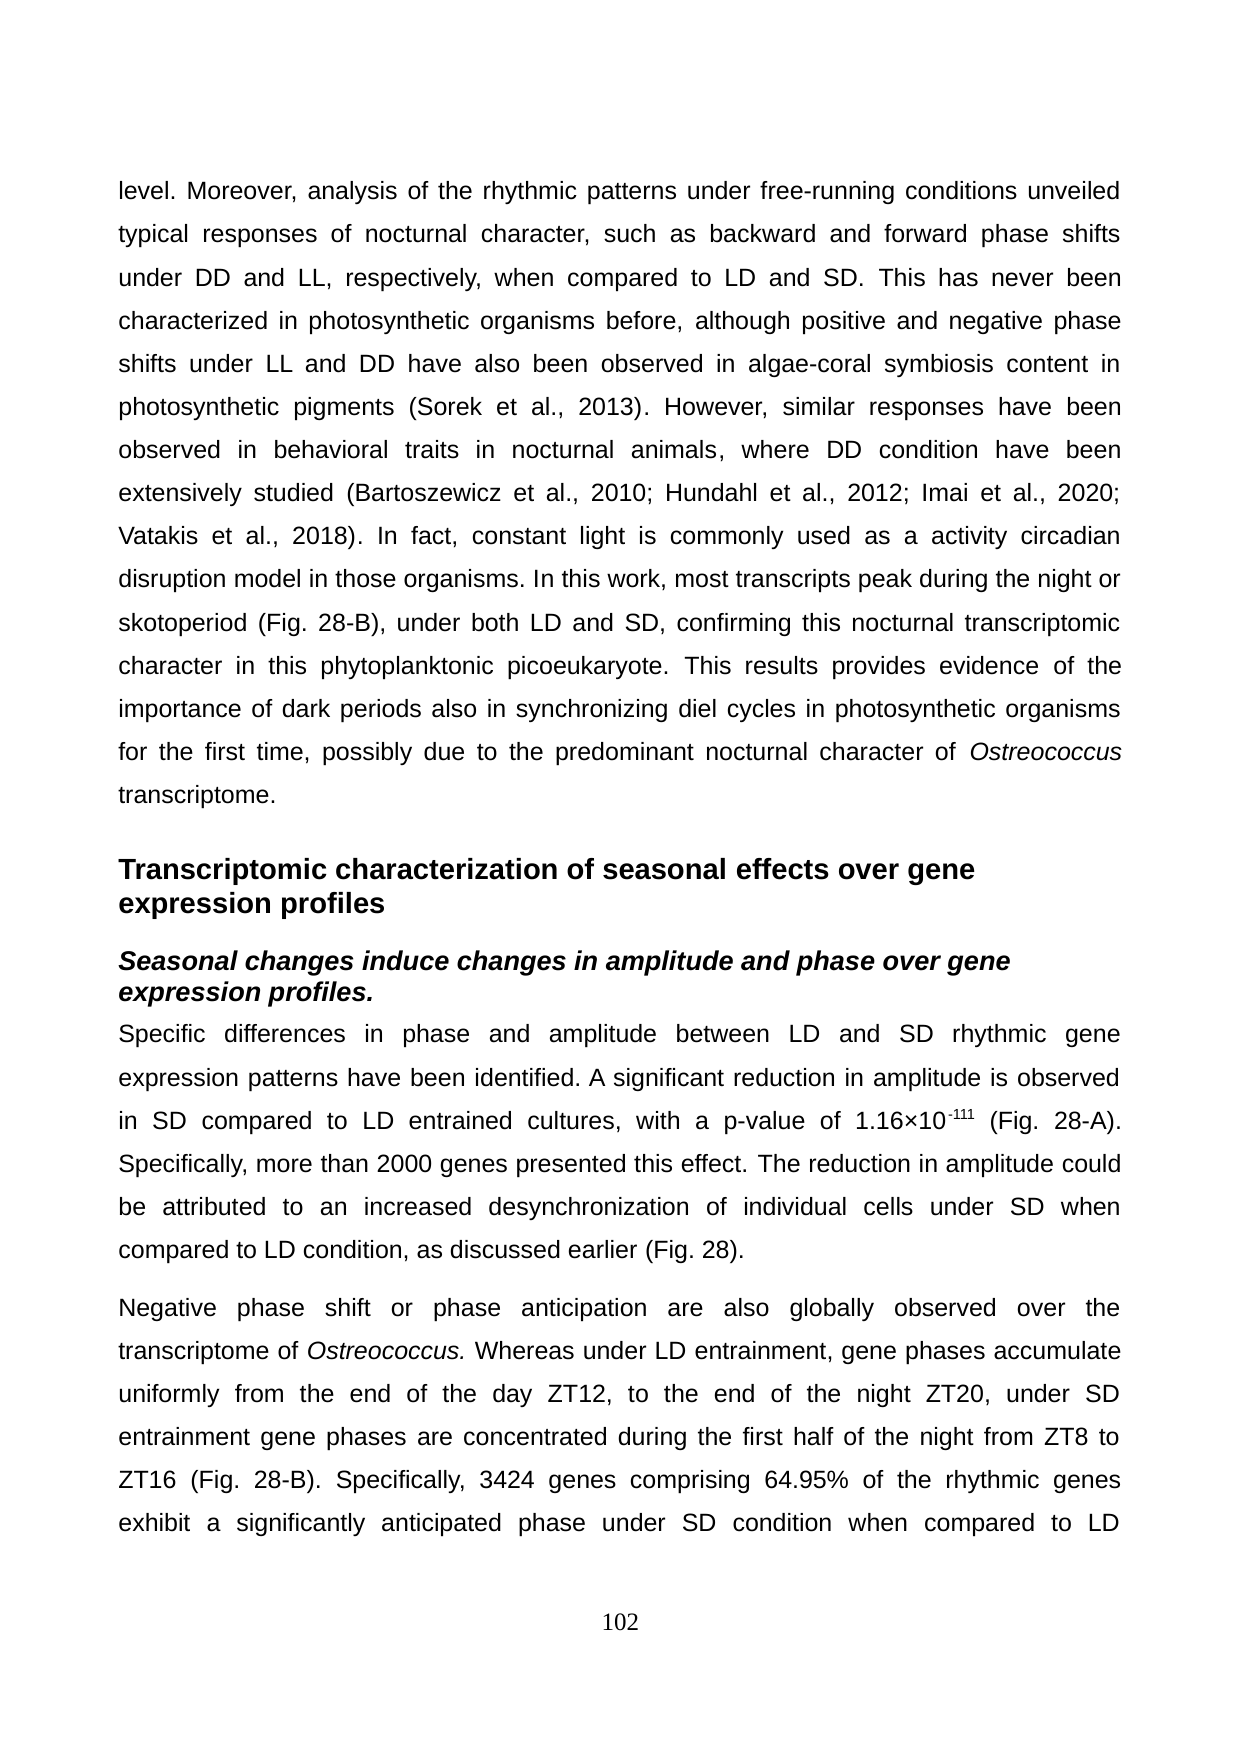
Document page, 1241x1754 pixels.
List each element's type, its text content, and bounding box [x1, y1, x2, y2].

subtitle Seasonal changes induce changes in amplitude and phase over gene expression profiles. [118, 944, 1122, 1007]
text Specific differences in phase and amplitude between LD and SD rhythmic gene expression patterns have been identified. A significant reduction in amplitude is observed in SD compared to LD entrained cultures, with a p-value of 1.16×10-111 (Fig. 28-A). Specifically, more than 2000 genes presented this effect. The reduction in amplitude could be attributed to an increased desynchronization of individual cells under SD when compared to LD condition, as discussed earlier (Fig. 28). [118, 1019, 1122, 1264]
text level. Moreover, analysis of the rhythmic patterns under free-running conditions unveiled typical responses of nocturnal character, such as backward and forward phase shifts under DD and LL, respectively, when compared to LD and SD. This has never been characterized in photosynthetic organisms before, although positive and negative phase shifts under LL and DD have also been observed in algae-coral symbiosis content in photosynthetic pigments (Sorek et al., 2013)⁠. However, similar responses have been observed in behavioral traits in nocturnal animals, where DD condition have been extensively studied (Bartoszewicz et al., 2010; Hundahl et al., 2012; Imai et al., 2020; Vatakis et al., 2018)⁠. In fact, constant light is commonly used as a activity circadian disruption model in those organisms. In this work, most transcripts peak during the night or skotoperiod (Fig. 28-B), under both LD and SD, confirming this nocturnal transcriptomic character in this phytoplanktonic picoeukaryote. This results provides evidence of the importance of dark periods also in synchronizing diel cycles in photosynthetic organisms for the first time, possibly due to the predominant nocturnal character of Ostreococcus transcriptome. [118, 176, 1122, 809]
subtitle Transcriptomic characterization of seasonal effects over gene expression profiles [118, 852, 1122, 919]
text Negative phase shift or phase anticipation are also globally observed over the transcriptome of Ostreococcus. Whereas under LD entrainment, gene phases accumulate uniformly from the end of the day ZT12, to the end of the night ZT20, under SD entrainment gene phases are concentrated during the first half of the night from ZT8 to ZT16 (Fig. 28-B). Specifically, 3424 genes comprising 64.95% of the rhythmic genes exhibit a significantly anticipated phase under SD condition when compared to LD [118, 1293, 1122, 1537]
